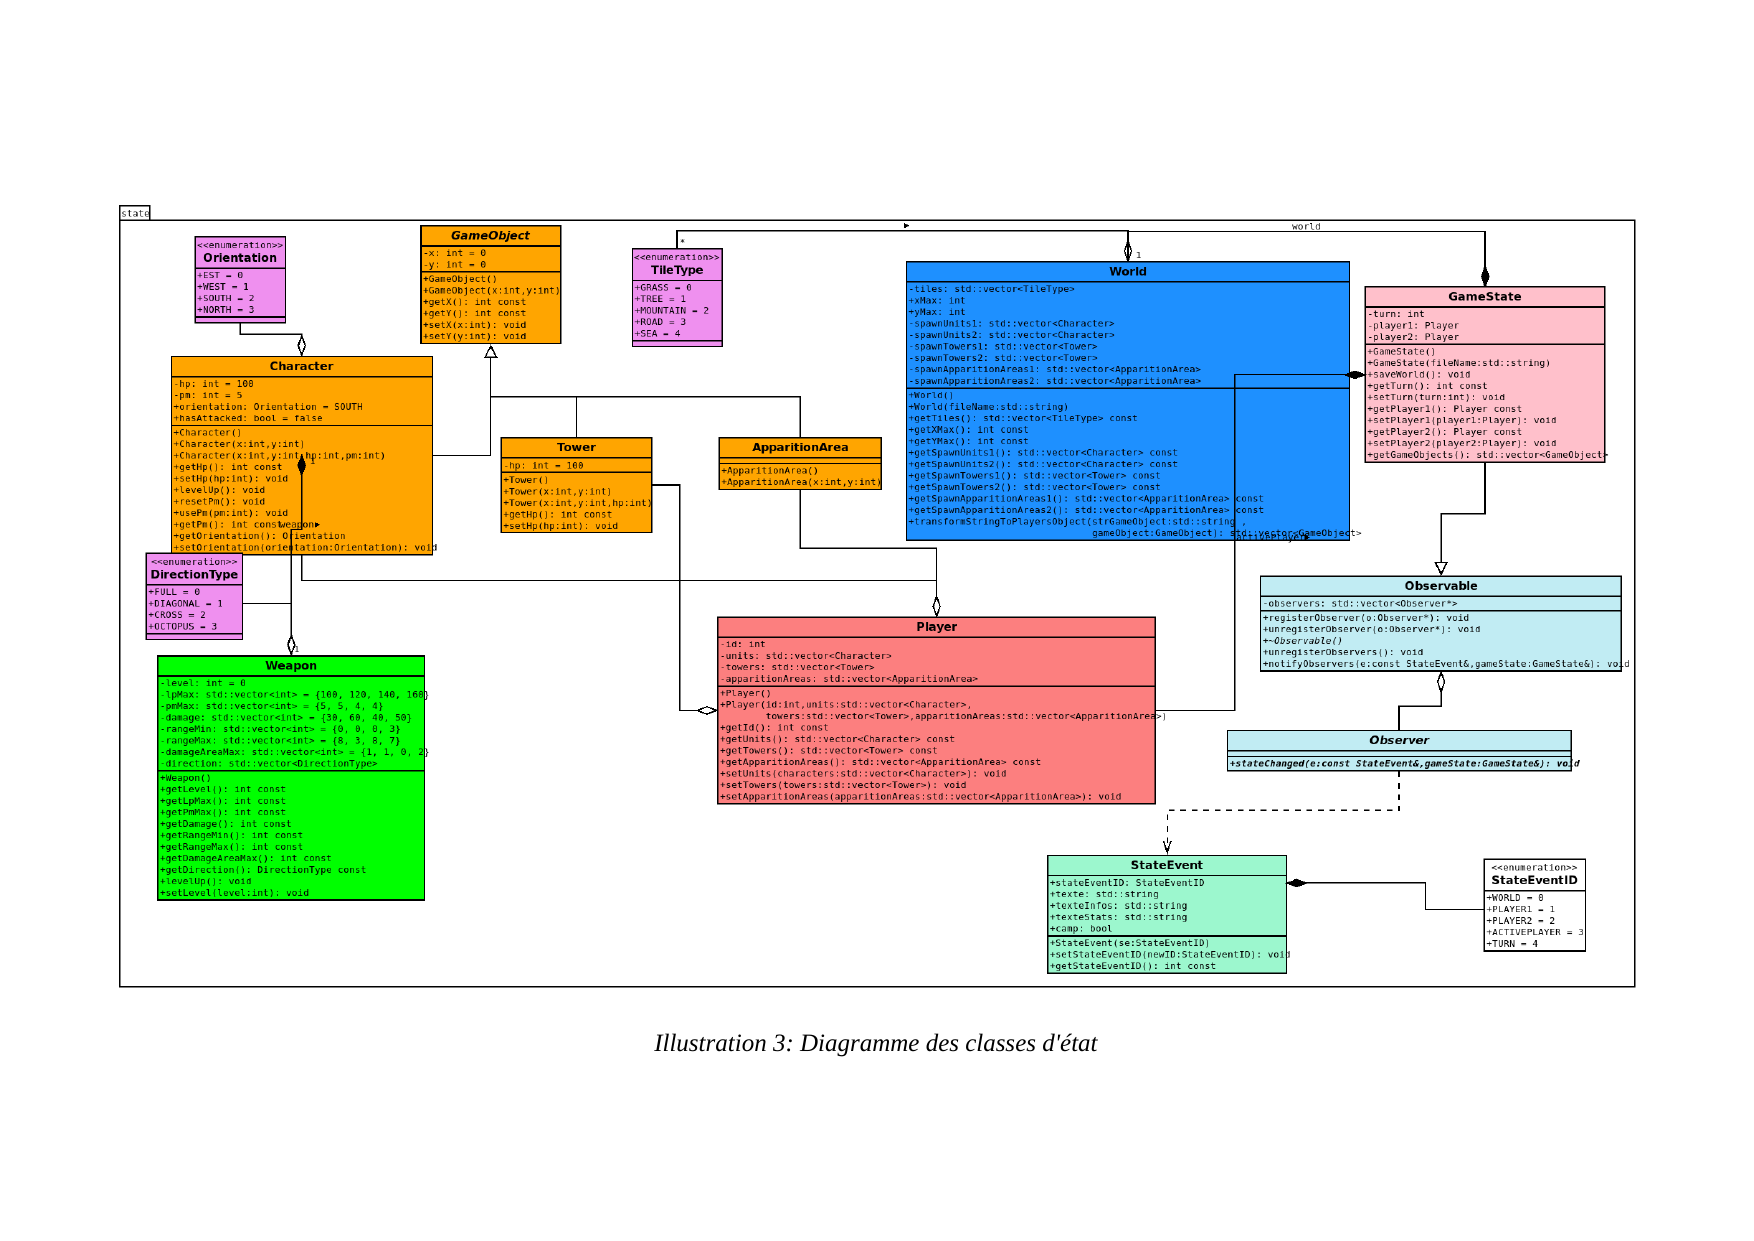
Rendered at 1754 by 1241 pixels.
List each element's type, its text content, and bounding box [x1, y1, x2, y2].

picture [118, 204, 1636, 988]
text Illustration 3: Diagramme des classes d'état [118, 1028, 1636, 1057]
